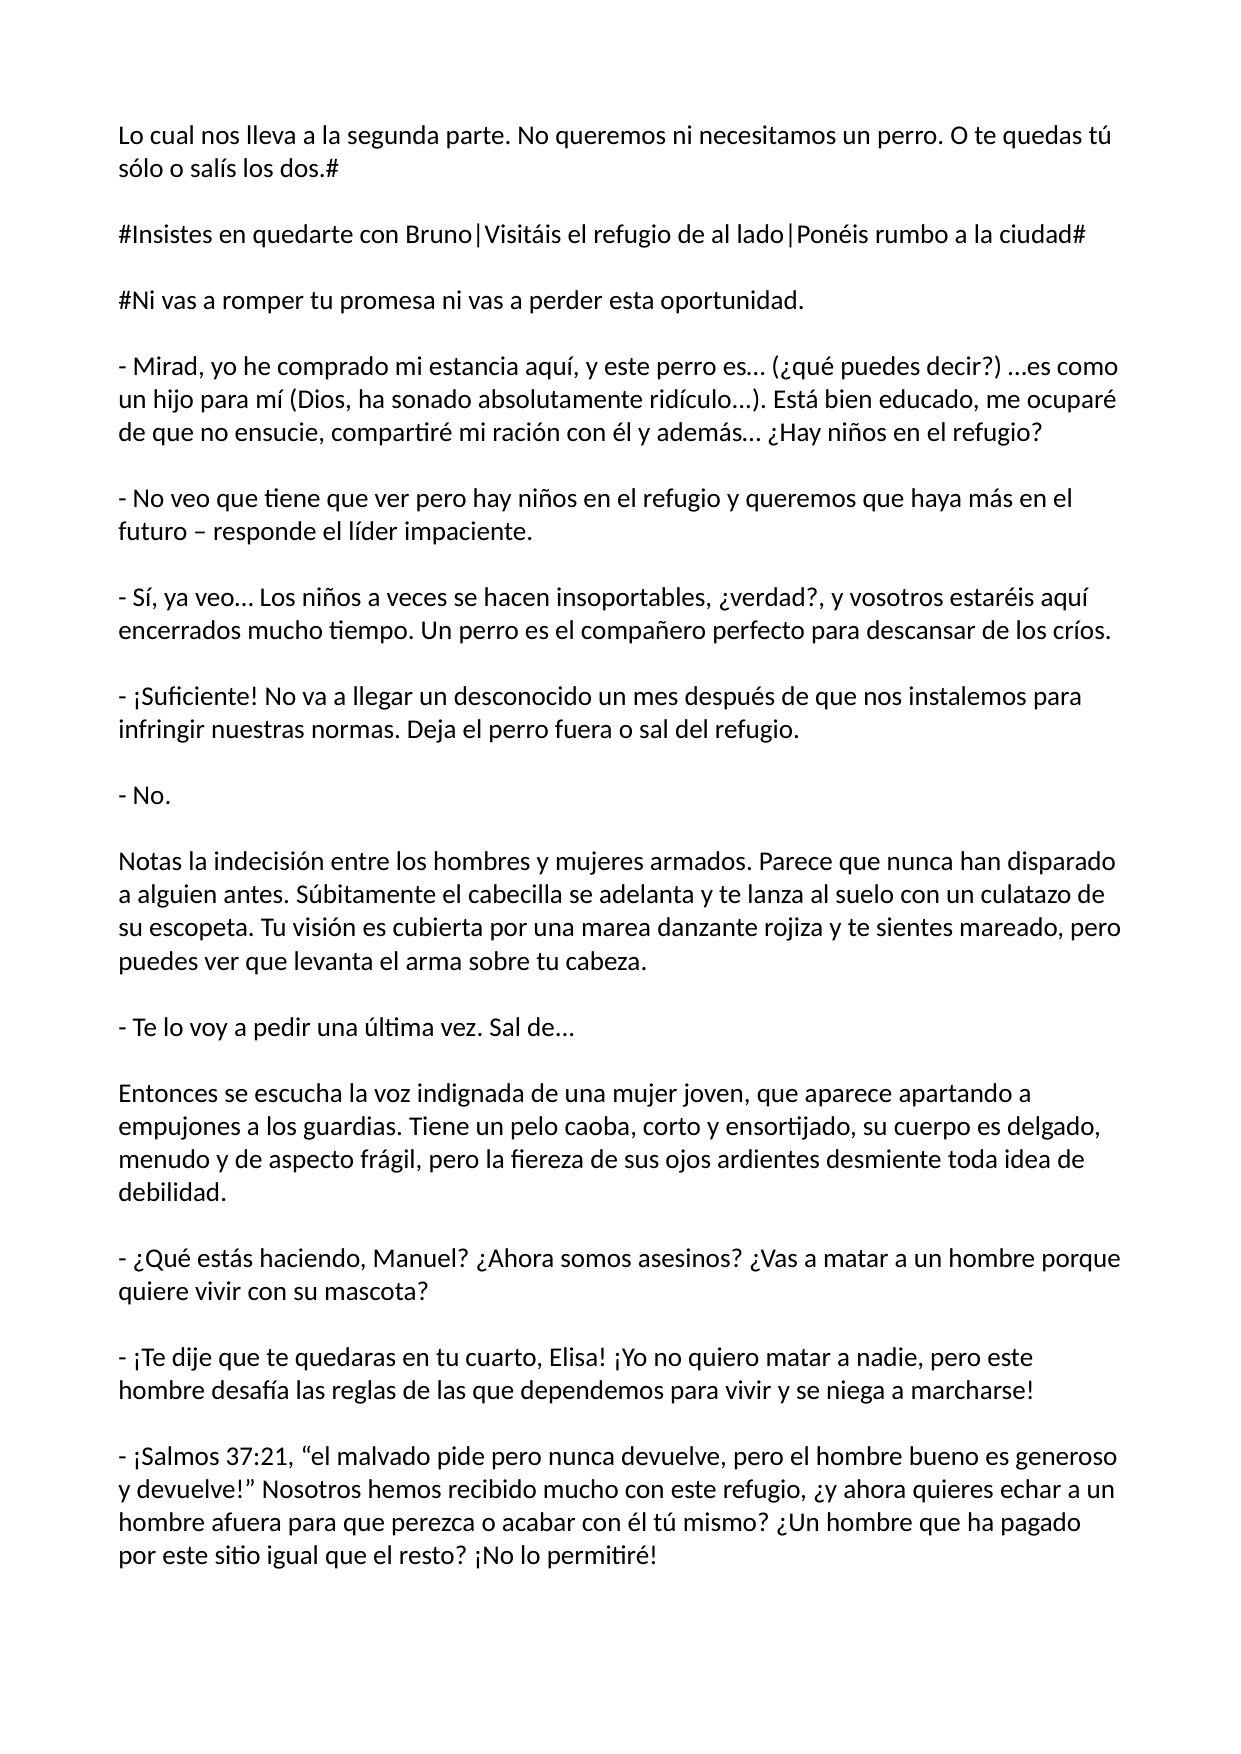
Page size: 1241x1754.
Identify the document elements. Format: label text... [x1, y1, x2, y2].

text Lo cual nos lleva a la segunda parte. No queremos ni necesitamos un perro. O te quedas tú sólo o salís los dos.# [118, 118, 1122, 184]
text - No. [118, 778, 1122, 812]
text - ¿Qué estás haciendo, Manuel? ¿Ahora somos asesinos? ¿Vas a matar a un hombre porque quiere vivir con su mascota? [118, 1241, 1122, 1307]
text - ¡Suficiente! No va a llegar un desconocido un mes después de que nos instalemos para infringir nuestras normas. Deja el perro fuera o sal del refugio. [118, 679, 1122, 746]
text - Sí, ya veo… Los niños a veces se hacen insoportables, ¿verdad?, y vosotros estaréis aquí encerrados mucho tiempo. Un perro es el compañero perfecto para descansar de los críos. [118, 580, 1122, 646]
text - No veo que tiene que ver pero hay niños en el refugio y queremos que haya más en el futuro – responde el líder impaciente. [118, 481, 1122, 547]
text - ¡Salmos 37:21, “el malvado pide pero nunca devuelve, pero el hombre bueno es generoso y devuelve!” Nosotros hemos recibido mucho con este refugio, ¿y ahora quieres echar a un hombre afuera para que perezca o acabar con él tú mismo? ¿Un hombre que ha pagado por este sitio igual que el resto? ¡No lo permitiré! [118, 1439, 1122, 1571]
text - Te lo voy a pedir una última vez. Sal de... [118, 1010, 1122, 1043]
text Entonces se escucha la voz indignada de una mujer joven, que aparece apartando a empujones a los guardias. Tiene un pelo caoba, corto y ensortijado, su cuerpo es delgado, menudo y de aspecto frágil, pero la fiereza de sus ojos ardientes desmiente toda idea de debilidad. [118, 1076, 1122, 1208]
text - ¡Te dije que te quedaras en tu cuarto, Elisa! ¡Yo no quiero matar a nadie, pero este hombre desafía las reglas de las que dependemos para vivir y se niega a marcharse! [118, 1340, 1122, 1406]
text - Mirad, yo he comprado mi estancia aquí, y este perro es… (¿qué puedes decir?) …es como un hijo para mí (Dios, ha sonado absolutamente ridículo...). Está bien educado, me ocuparé de que no ensucie, compartiré mi ración con él y además… ¿Hay niños en el refugio? [118, 349, 1122, 448]
text #Insistes en quedarte con Bruno|Visitáis el refugio de al lado|Ponéis rumbo a la ciudad# [118, 217, 1122, 250]
text #Ni vas a romper tu promesa ni vas a perder esta oportunidad. [118, 283, 1122, 316]
text Notas la indecisión entre los hombres y mujeres armados. Parece que nunca han disparado a alguien antes. Súbitamente el cabecilla se adelanta y te lanza al suelo con un culatazo de su escopeta. Tu visión es cubierta por una marea danzante rojiza y te sientes mareado, pero puedes ver que levanta el arma sobre tu cabeza. [118, 844, 1122, 977]
